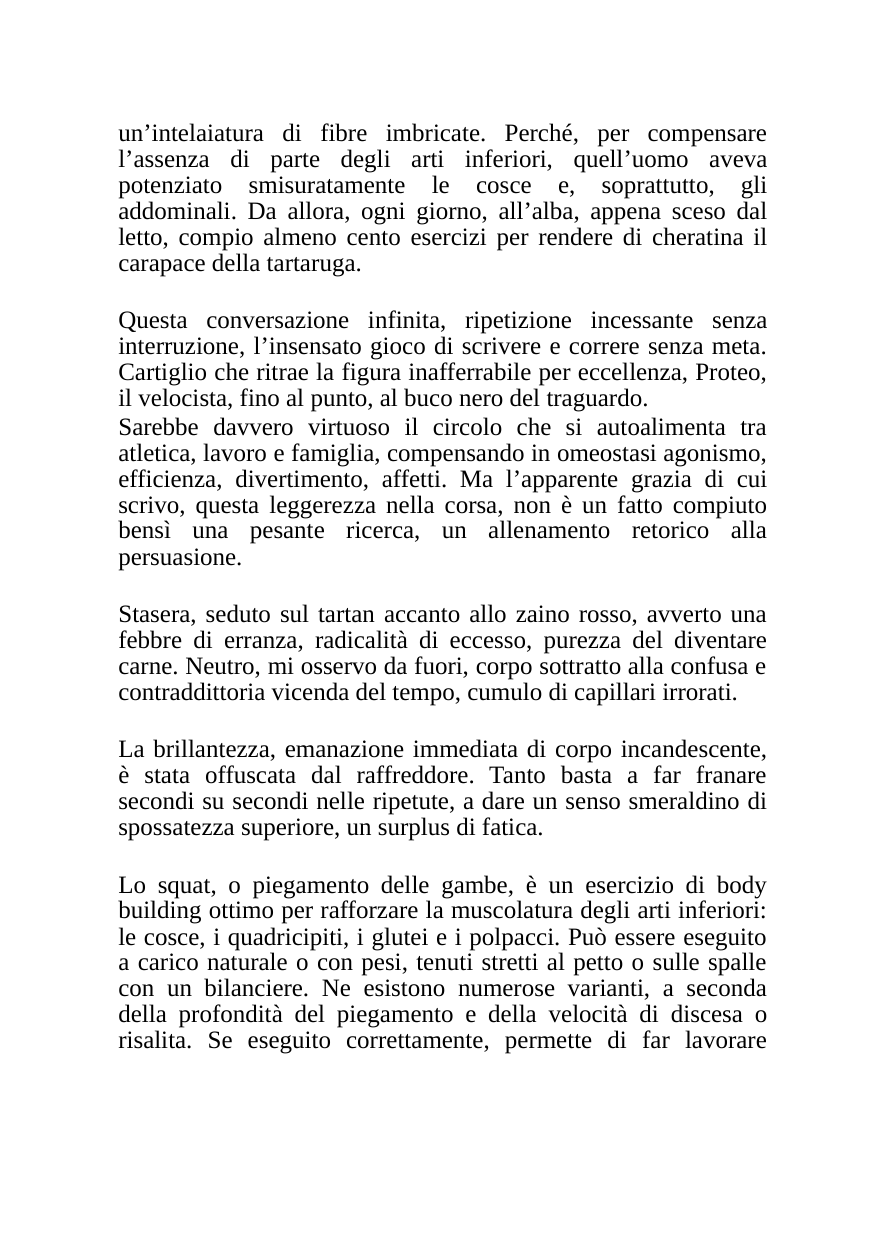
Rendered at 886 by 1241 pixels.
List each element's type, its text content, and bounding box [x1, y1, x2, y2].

text Questa conversazione infinita, ripetizione incessante senza interruzione, l’insensato gioco di scrivere e correre senza meta. Cartiglio che ritrae la figura inafferrabile per eccellenza, Proteo, il velocista, fino al punto, al buco nero del traguardo. [118, 305, 768, 412]
text un’intelaiatura di fibre imbricate. Perché, per compensare l’assenza di parte degli arti inferiori, quell’uomo aveva potenziato smisuratamente le cosce e, soprattutto, gli addominali. Da allora, ogni giorno, all’alba, appena sceso dal letto, compio almeno cento esercizi per rendere di cheratina il carapace della tartaruga. [118, 118, 768, 277]
text Stasera, seduto sul tartan accanto allo zaino rosso, avverto una febbre di erranza, radicalità di eccesso, purezza del diventare carne. Neutro, mi osservo da fuori, corpo sottratto alla confusa e contraddittoria vicenda del tempo, cumulo di capillari irrorati. [118, 599, 768, 706]
text Lo squat, o piegamento delle gambe, è un esercizio di body building ottimo per rafforzare la muscolatura degli arti inferiori: le cosce, i quadricipiti, i glutei e i polpacci. Può essere eseguito a carico naturale o con pesi, tenuti stretti al petto o sulle spalle con un bilanciere. Ne esistono numerose varianti, a seconda della profondità del piegamento e della velocità di discesa o risalita. Se eseguito correttamente, permette di far lavorare [118, 870, 768, 1054]
text La brillantezza, emanazione immediata di corpo incandescente, è stata offuscata dal raffreddore. Tanto basta a far franare secondi su secondi nelle ripetute, a dare un senso smeraldino di spossatezza superiore, un surplus di fatica. [118, 734, 768, 841]
text Sarebbe davvero virtuoso il circolo che si autoalimenta tra atletica, lavoro e famiglia, compensando in omeostasi agonismo, efficienza, divertimento, affetti. Ma l’apparente grazia di cui scrivo, questa leggerezza nella corsa, non è un fatto compiuto bensì una pesante ricerca, un allenamento retorico alla persuasione. [118, 412, 768, 570]
